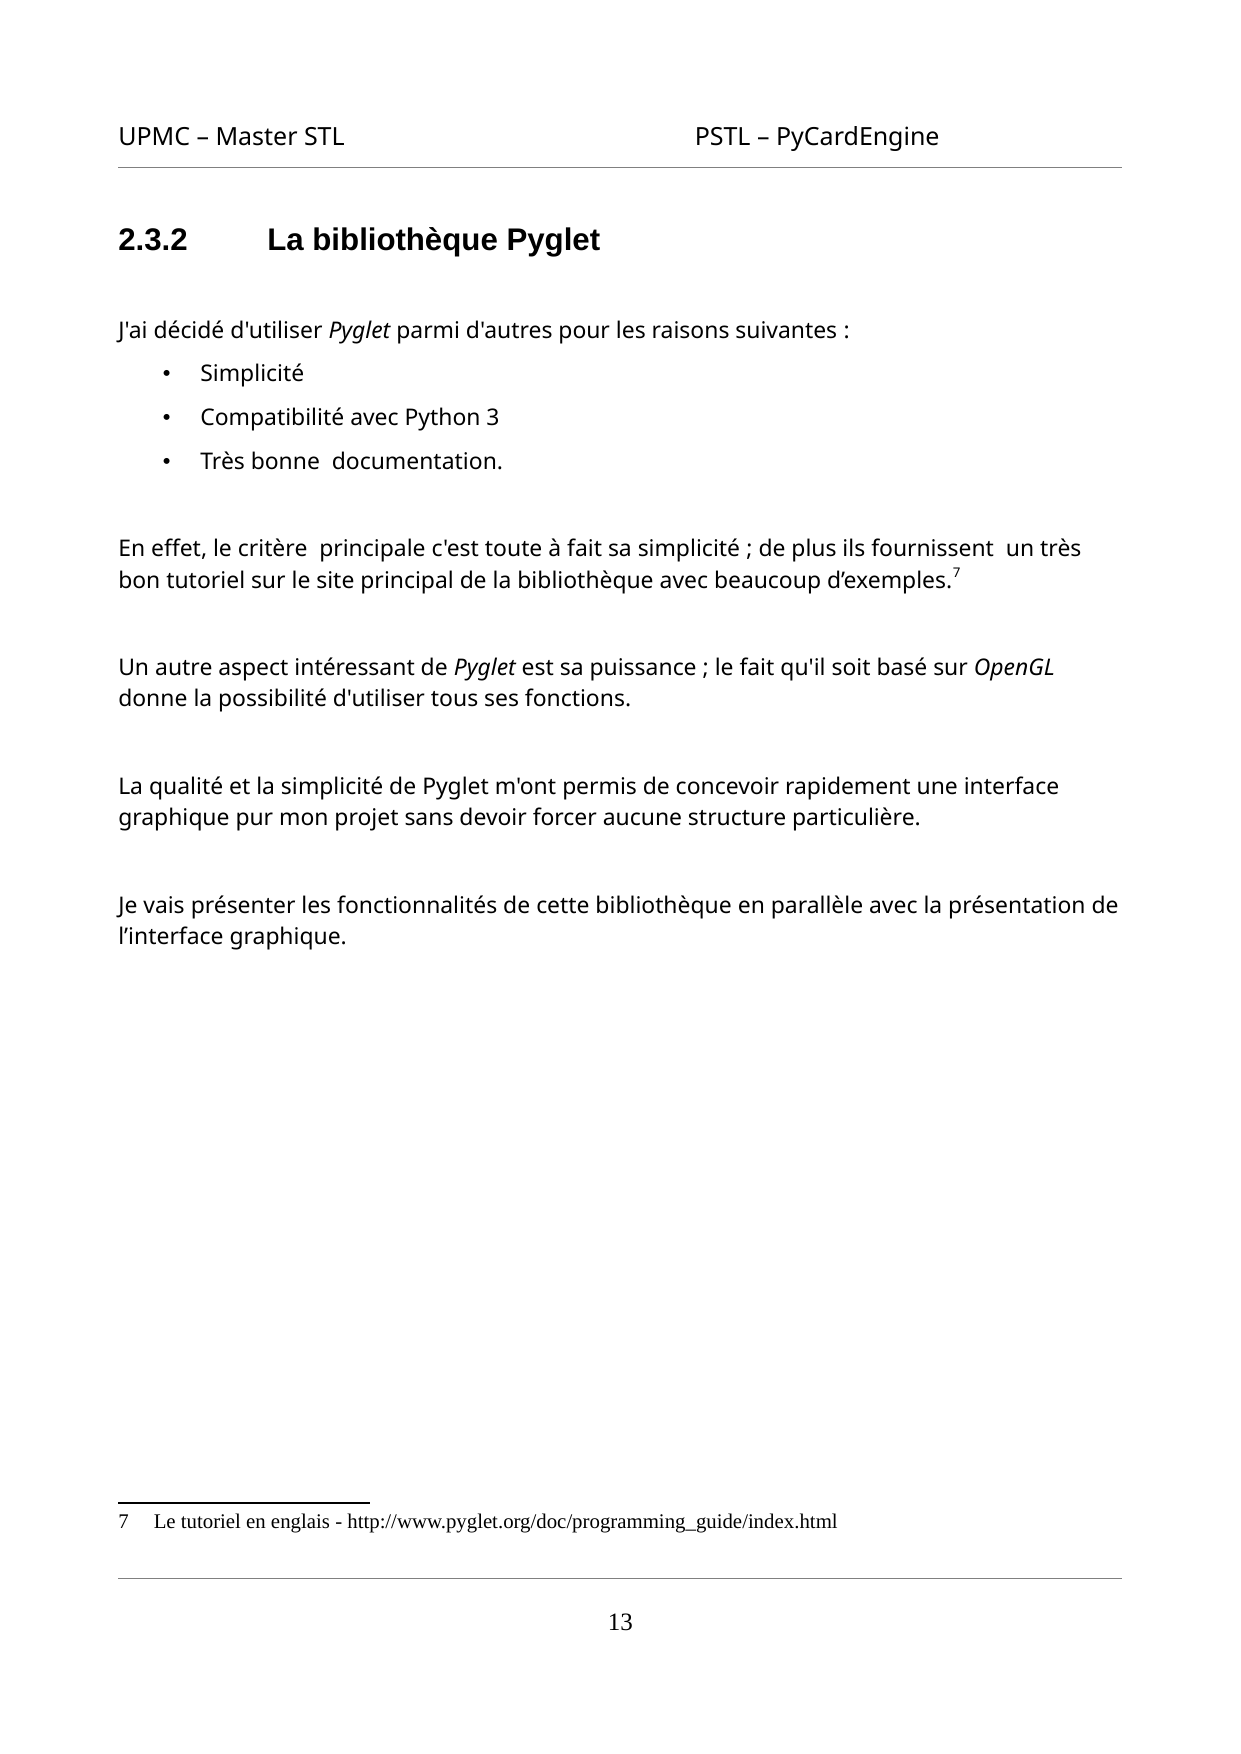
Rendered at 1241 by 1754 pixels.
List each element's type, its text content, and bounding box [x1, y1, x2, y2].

list Simplicité [163, 357, 1122, 388]
text J'ai décidé d'utiliser Pyglet parmi d'autres pour les raisons suivantes : [118, 313, 1122, 345]
list Très bonne documentation. [163, 445, 1122, 476]
text Je vais présenter les fonctionnalités de cette bibliothèque en parallèle avec la présentation de l’interface graphique. [118, 888, 1122, 951]
text En effet, le critère principale c'est toute à fait sa simplicité ; de plus ils fournissent un très bon tutoriel sur le site principal de la bibliothèque avec beaucoup d’exemples. [118, 532, 1122, 595]
list Compatibilité avec Python 3 [163, 401, 1122, 432]
text Le tutoriel en englais - http://www.pyglet.org/doc/programming_guide/index.html [118, 1509, 1122, 1533]
text Un autre aspect intéressant de Pyglet est sa puissance ; le fait qu'il soit basé sur OpenGL donne la possibilité d'utiliser tous ses fonctions. [118, 651, 1122, 713]
subtitle La bibliothèque Pyglet [118, 221, 1122, 257]
text La qualité et la simplicité de Pyglet m'ont permis de concevoir rapidement une interface graphique pur mon projet sans devoir forcer aucune structure particulière. [118, 770, 1122, 832]
